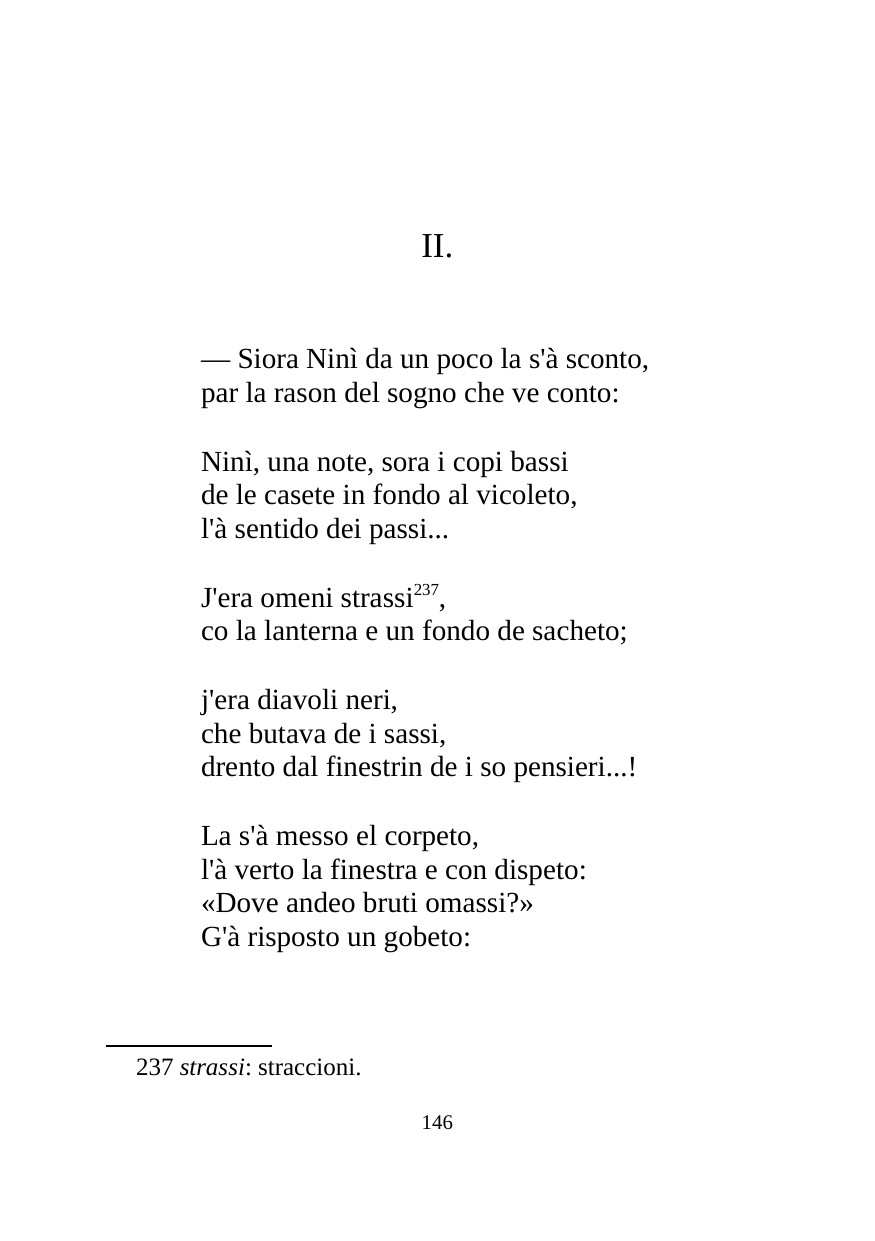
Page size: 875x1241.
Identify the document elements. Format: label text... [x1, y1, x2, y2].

text j'era diavoli neri, che butava de i sassi, drento dal finestrin de i so pensieri...! [201, 682, 768, 783]
text La s'à messo el corpeto, l'à verto la finestra e con dispeto: «Dove andeo bruti omassi?» G'à risposto un gobeto: [201, 818, 768, 953]
text Ninì, una note, sora i copi bassi de le casete in fondo al vicoleto, l'à sentido dei passi... [201, 444, 768, 544]
text strassi: straccioni. [106, 1052, 768, 1080]
subtitle II. [106, 224, 768, 264]
text J'era omeni strassi, co la lanterna e un fondo de sacheto; [201, 580, 768, 647]
text — Siora Ninì da un poco la s'à sconto, par la rason del sogno che ve conto: [201, 341, 768, 408]
